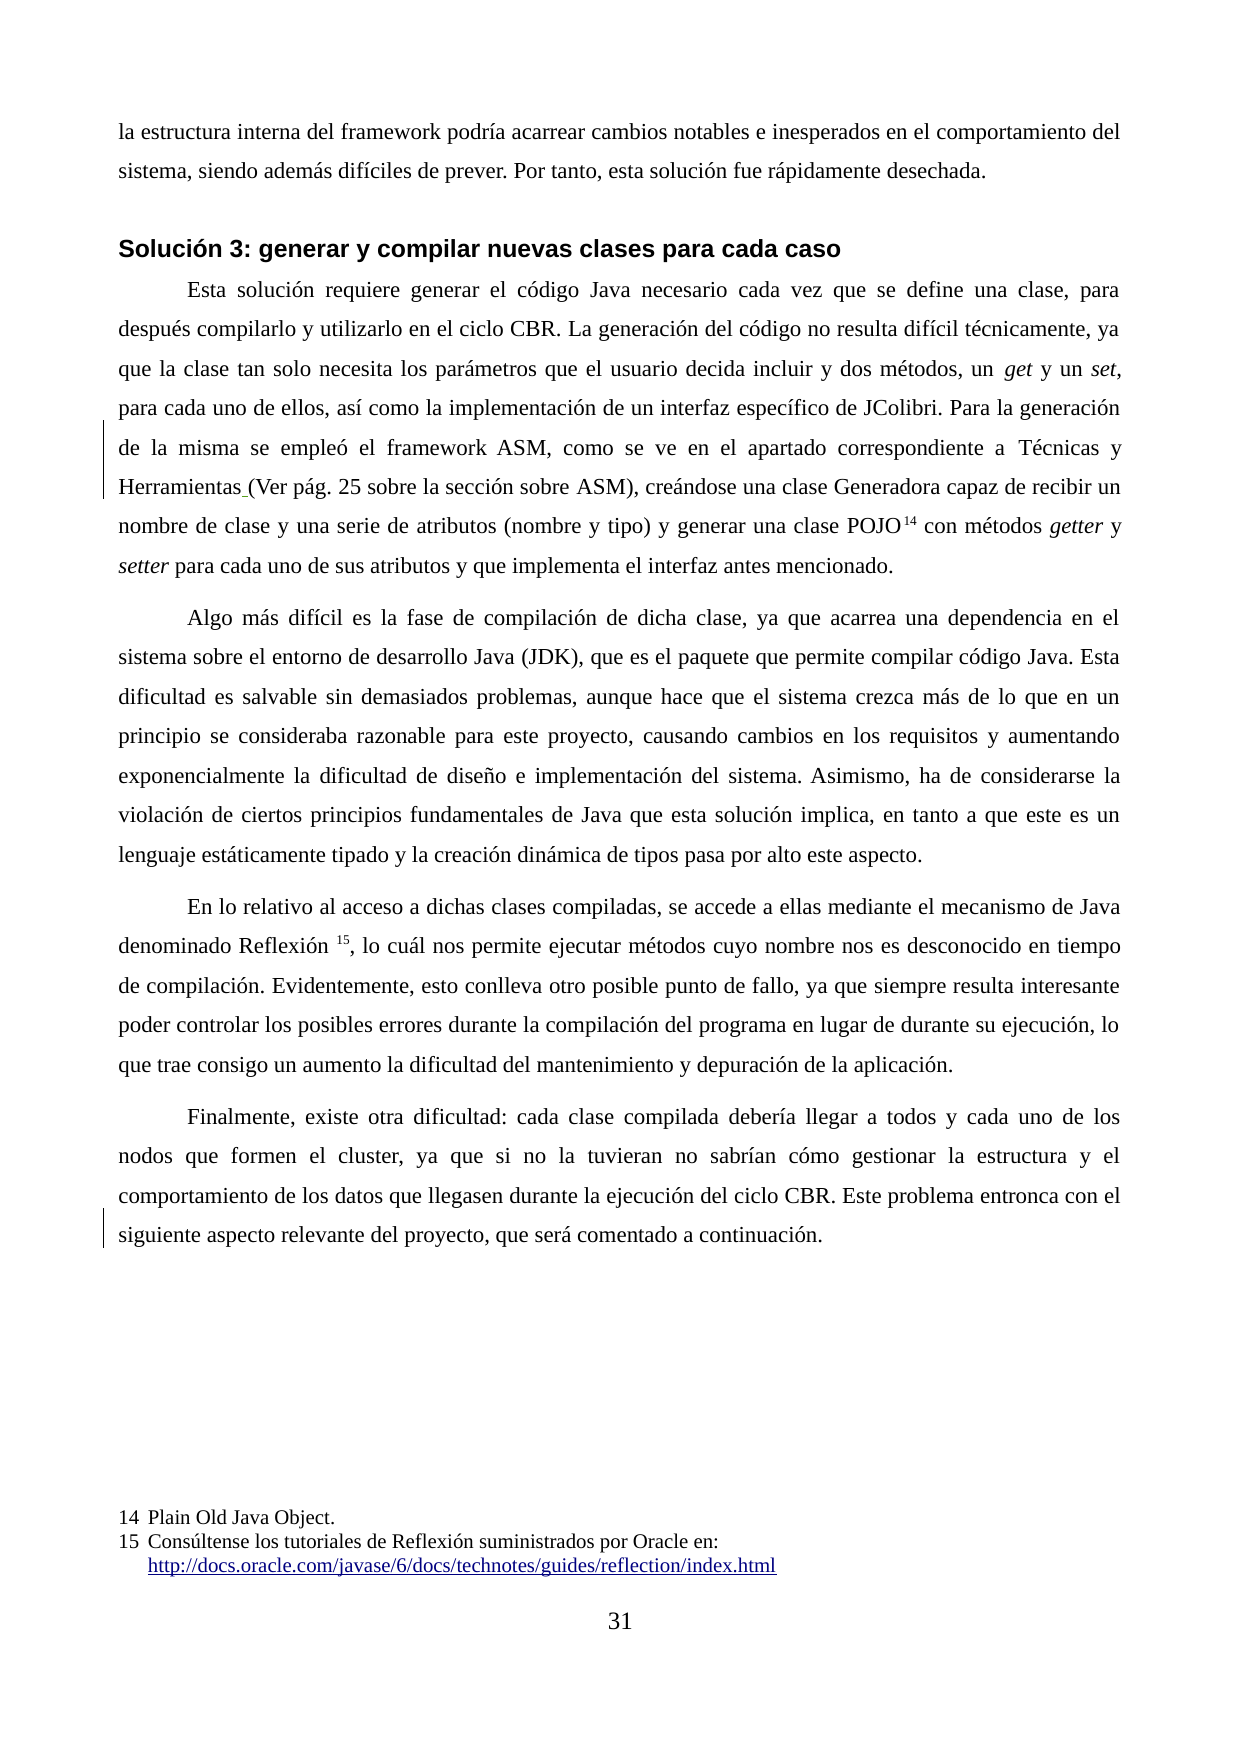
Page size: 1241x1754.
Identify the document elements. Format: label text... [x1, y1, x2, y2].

text Plain Old Java Object. [118, 1504, 1122, 1529]
text Consúltense los tutoriales de Reflexión suministrados por Oracle en: http://docs.oracle.com/javase/6/docs/technotes/guides/reflection/index.html [118, 1529, 1122, 1577]
text la estructura interna del framework podría acarrear cambios notables e inesperados en el comportamiento del sistema, siendo además difíciles de prever. Por tanto, esta solución fue rápidamente desechada. [118, 118, 1122, 184]
text Algo más difícil es la fase de compilación de dicha clase, ya que acarrea una dependencia en el sistema sobre el entorno de desarrollo Java (JDK), que es el paquete que permite compilar código Java. Esta dificultad es salvable sin demasiados problemas, aunque hace que el sistema crezca más de lo que en un principio se consideraba razonable para este proyecto, causando cambios en los requisitos y aumentando exponencialmente la dificultad de diseño e implementación del sistema. Asimismo, ha de considerarse la violación de ciertos principios fundamentales de Java que esta solución implica, en tanto a que este es un lenguaje estáticamente tipado y la creación dinámica de tipos pasa por alto este aspecto. [118, 604, 1122, 867]
text Esta solución requiere generar el código Java necesario cada vez que se define una clase, para después compilarlo y utilizarlo en el ciclo CBR. La generación del código no resulta difícil técnicamente, ya que la clase tan solo necesita los parámetros que el usuario decida incluir y dos métodos, un get y un set, para cada uno de ellos, así como la implementación de un interfaz específico de JColibri. Para la generación de la misma se empleó el framework ASM, como se ve en el apartado correspondiente a Técnicas y Herramientas (Ver pág. 25 sobre la sección sobre ASM), creándose una clase Generadora capaz de recibir un nombre de clase y una serie de atributos (nombre y tipo) y generar una clase POJO con métodos getter y setter para cada uno de sus atributos y que implementa el interfaz antes mencionado. [118, 276, 1122, 578]
subtitle Solución 3: generar y compilar nuevas clases para cada caso [118, 234, 1122, 263]
text Finalmente, existe otra dificultad: cada clase compilada debería llegar a todos y cada uno de los nodos que formen el cluster, ya que si no la tuvieran no sabrían cómo gestionar la estructura y el comportamiento de los datos que llegasen durante la ejecución del ciclo CBR. Este problema entronca con el siguiente aspecto relevante del proyecto, que será comentado a continuación. [118, 1103, 1122, 1247]
text En lo relativo al acceso a dichas clases compiladas, se accede a ellas mediante el mecanismo de Java denominado Reflexión , lo cuál nos permite ejecutar métodos cuyo nombre nos es desconocido en tiempo de compilación. Evidentemente, esto conlleva otro posible punto de fallo, ya que siempre resulta interesante poder controlar los posibles errores durante la compilación del programa en lugar de durante su ejecución, lo que trae consigo un aumento la dificultad del mantenimiento y depuración de la aplicación. [118, 893, 1122, 1077]
